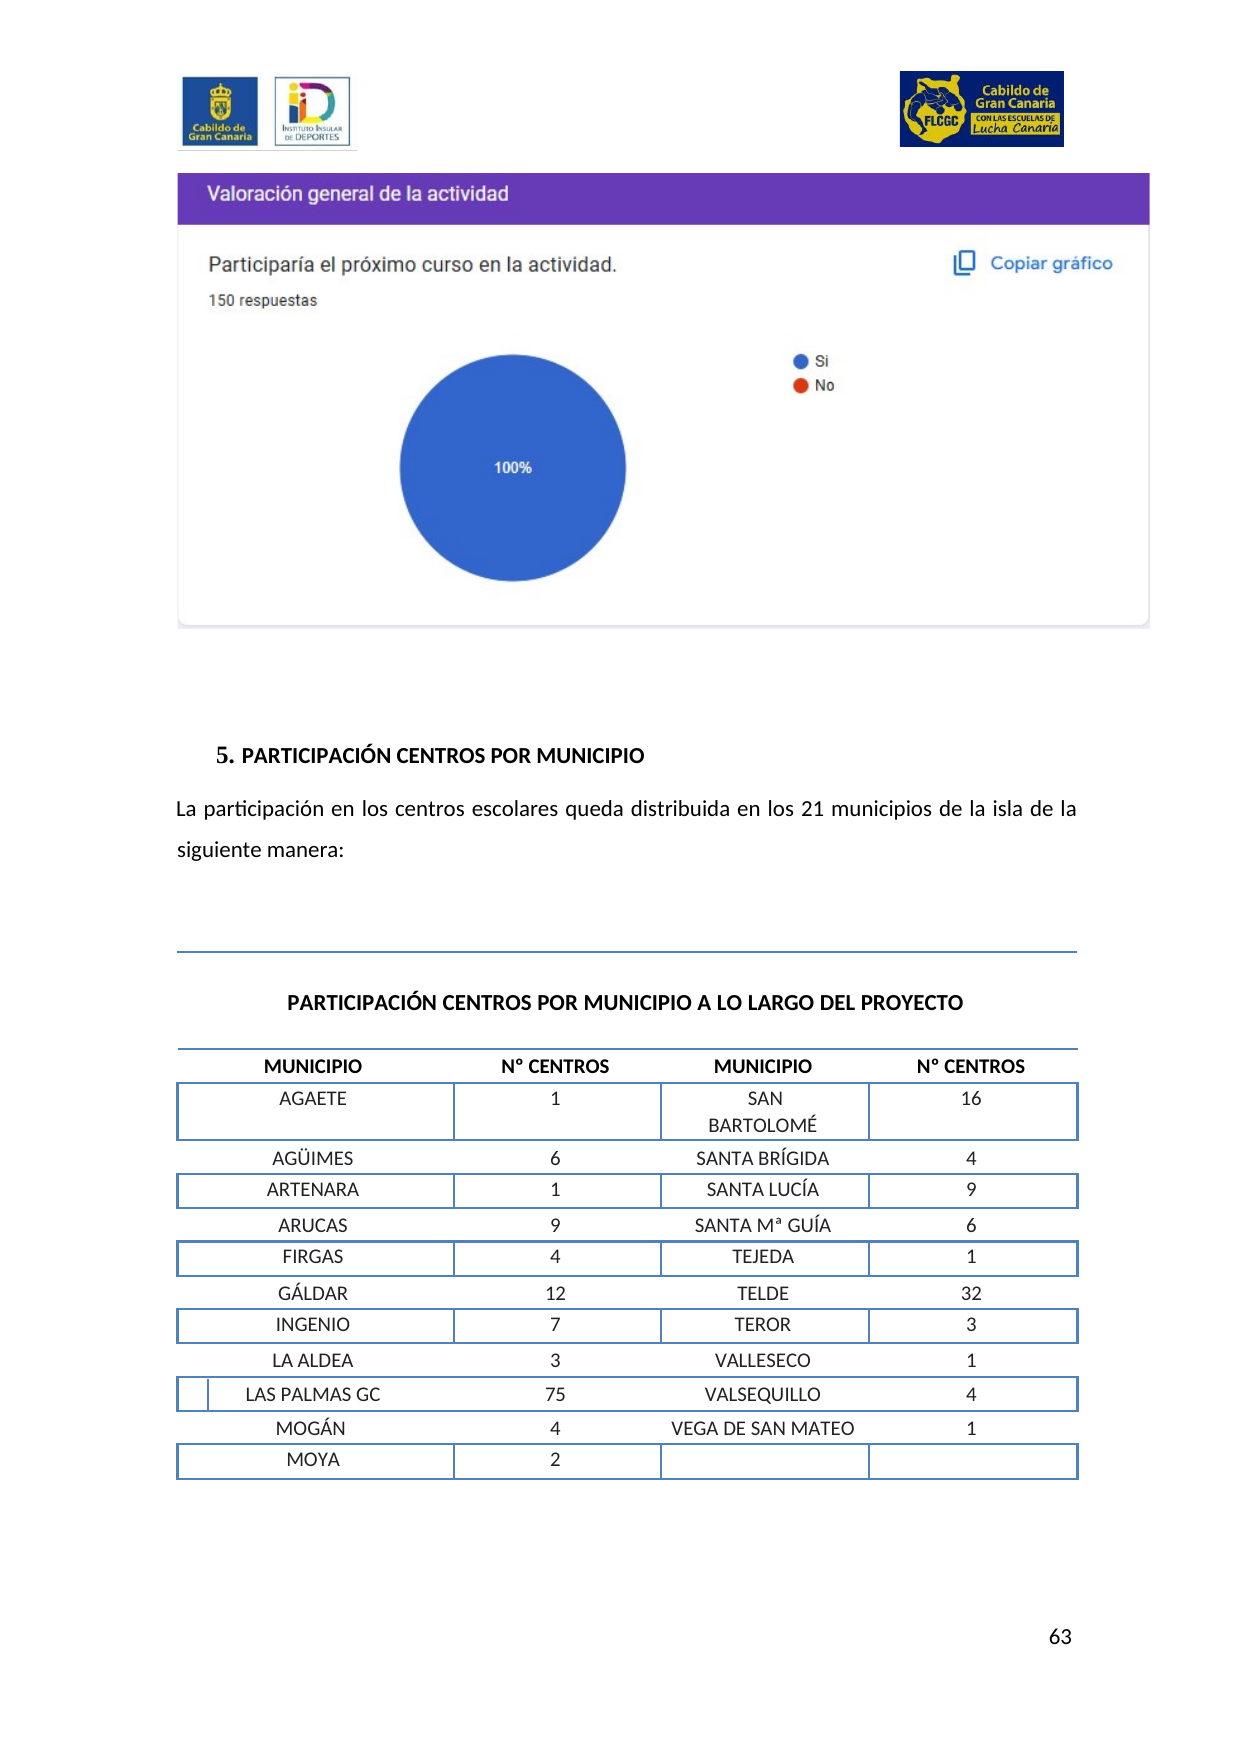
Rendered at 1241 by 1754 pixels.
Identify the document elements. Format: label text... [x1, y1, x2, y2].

table_cell TEJEDA [662, 1243, 868, 1274]
table_cell MOGÁN 4 VEGA DE SAN MATEO 1 [178, 1412, 1077, 1443]
table_cell MOYA [179, 1445, 453, 1478]
table_cell AGÜIMES 6 SANTA BRÍGIDA 4 [178, 1141, 1077, 1173]
table_cell 9 [870, 1175, 1076, 1207]
table_cell ARTENARA [179, 1175, 453, 1207]
table_cell 1 [870, 1243, 1076, 1274]
table_cell SANTA LUCÍA [662, 1175, 868, 1207]
table_cell 16 [870, 1084, 1076, 1139]
table_cell LAS PALMAS GC 75 VALSEQUILLO 4 [179, 1378, 1076, 1410]
table_cell LA ALDEA 3 VALLESECO 1 [178, 1344, 1077, 1376]
table_cell FIRGAS [179, 1243, 453, 1274]
table_cell ARUCAS 9 SANTA Mª GUÍA 6 [178, 1209, 1077, 1240]
table_cell 1 [455, 1084, 660, 1139]
table_cell TEROR [662, 1310, 868, 1342]
table_header MUNICIPIO Nº CENTROS MUNICIPIO Nº CENTROS [178, 1050, 1077, 1082]
table_cell 4 [455, 1243, 660, 1274]
subtitle 5. PARTICIPACIÓN CENTROS POR MUNICIPIO [216, 740, 1078, 769]
table_cell SAN BARTOLOMÉ [662, 1084, 868, 1139]
table_cell AGAETE [179, 1084, 453, 1139]
table_cell GÁLDAR 12 TELDE 32 [178, 1277, 1077, 1308]
table_cell 1 [455, 1175, 660, 1207]
subtitle PARTICIPACIÓN CENTROS POR MUNICIPIO A LO LARGO DEL PROYECTORTICIPANTES HASTA LA FECHA [191, 988, 1078, 1046]
table_cell INGENIO [179, 1310, 453, 1342]
table_cell [662, 1445, 868, 1478]
table_cell 2 [455, 1445, 660, 1478]
table_cell [870, 1445, 1076, 1478]
table_cell 3 [870, 1310, 1076, 1342]
table_cell 7 [455, 1310, 660, 1342]
text La participación en los centros escolares queda distribuida en los 21 municipios de la isla de la siguiente manera: [176, 794, 1078, 863]
